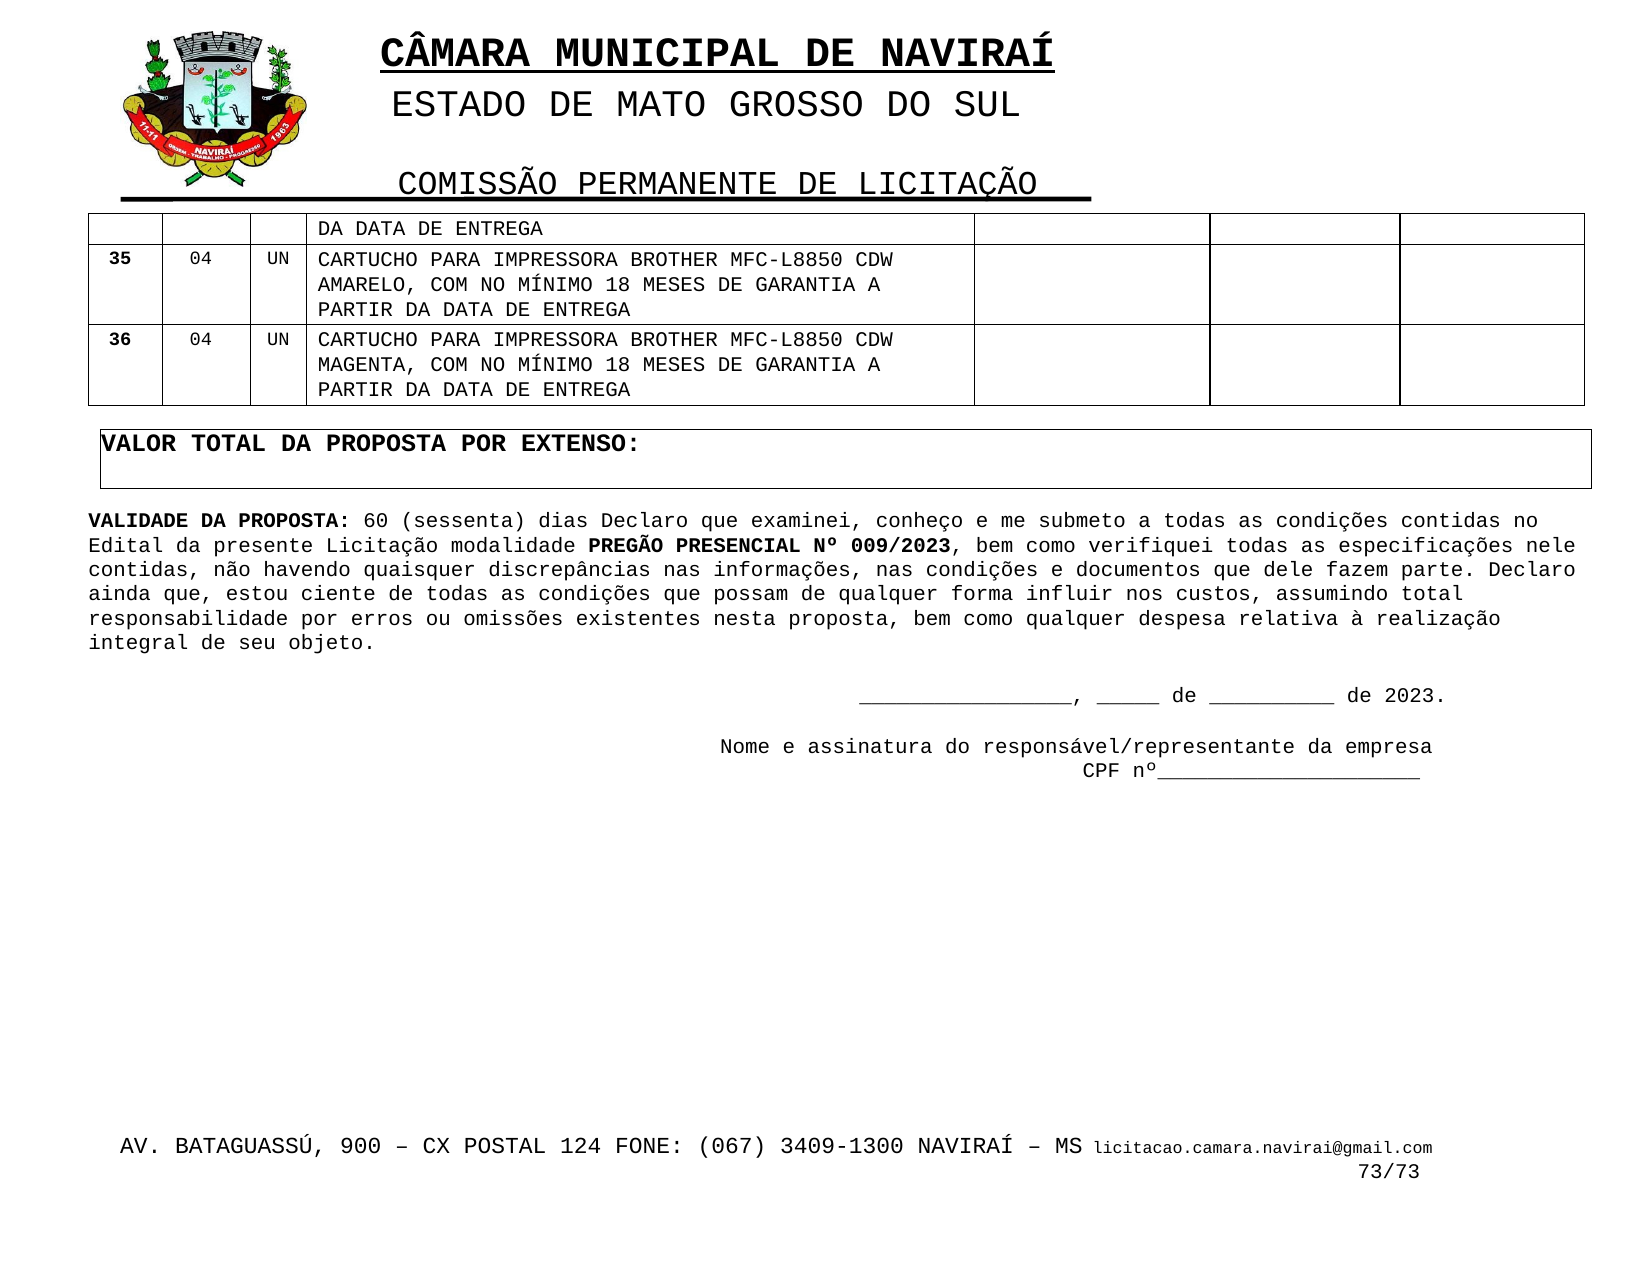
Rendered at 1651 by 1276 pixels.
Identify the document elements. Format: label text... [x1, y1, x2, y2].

text VALOR TOTAL DA PROPOSTA POR EXTENSO: [101, 430, 1591, 458]
table_cell [163, 214, 250, 243]
table_cell 04 [163, 245, 250, 324]
table_cell [1401, 325, 1584, 404]
table_cell UN [251, 245, 306, 324]
table_cell 36 [89, 325, 162, 404]
table_cell [975, 325, 1209, 404]
table_cell CARTUCHO PARA IMPRESSORA BROTHER MFC-L8850 CDW AMARELO, COM NO MÍNIMO 18 MESES DE GARANTIA A PARTIR DA DATA DE ENTREGA [307, 245, 974, 324]
table_cell [89, 214, 162, 243]
table_cell 35 [89, 245, 162, 324]
table_cell [1211, 214, 1399, 243]
table_cell [1401, 214, 1584, 243]
table_cell [251, 214, 306, 243]
text VALIDADE DA PROPOSTA: 60 (sessenta) dias Declaro que examinei, conheço e me submeto a todas as condições contidas no Edital da presente Licitação modalidade PREGÃO PRESENCIAL Nº 009/2023, bem como verifiquei todas as especificações nele contidas, não havendo quaisquer discrepâncias nas informações, nas condições e documentos que dele fazem parte. Declaro ainda que, estou ciente de todas as condições que possam de qualquer forma influir nos custos, assumindo total responsabilidade por erros ou omissões existentes nesta proposta, bem como qualquer despesa relativa à realização integral de seu objeto. [88, 511, 1592, 656]
table_cell [1211, 245, 1399, 324]
table_cell 04 [163, 325, 250, 404]
table_cell [975, 214, 1209, 243]
table_cell CARTUCHO PARA IMPRESSORA BROTHER MFC-L8850 CDW MAGENTA, COM NO MÍNIMO 18 MESES DE GARANTIA A PARTIR DA DATA DE ENTREGA [307, 325, 974, 404]
table_cell [975, 245, 1209, 324]
text Nome e assinatura do responsável/representante da empresa CPF nº_____________________ [308, 736, 1432, 783]
table_cell [1401, 245, 1584, 324]
table_cell [1211, 325, 1399, 404]
table_cell UN [251, 325, 306, 404]
table_cell DA DATA DE ENTREGA [307, 214, 974, 243]
text _________________, _____ de __________ de 2023. [710, 682, 1446, 710]
